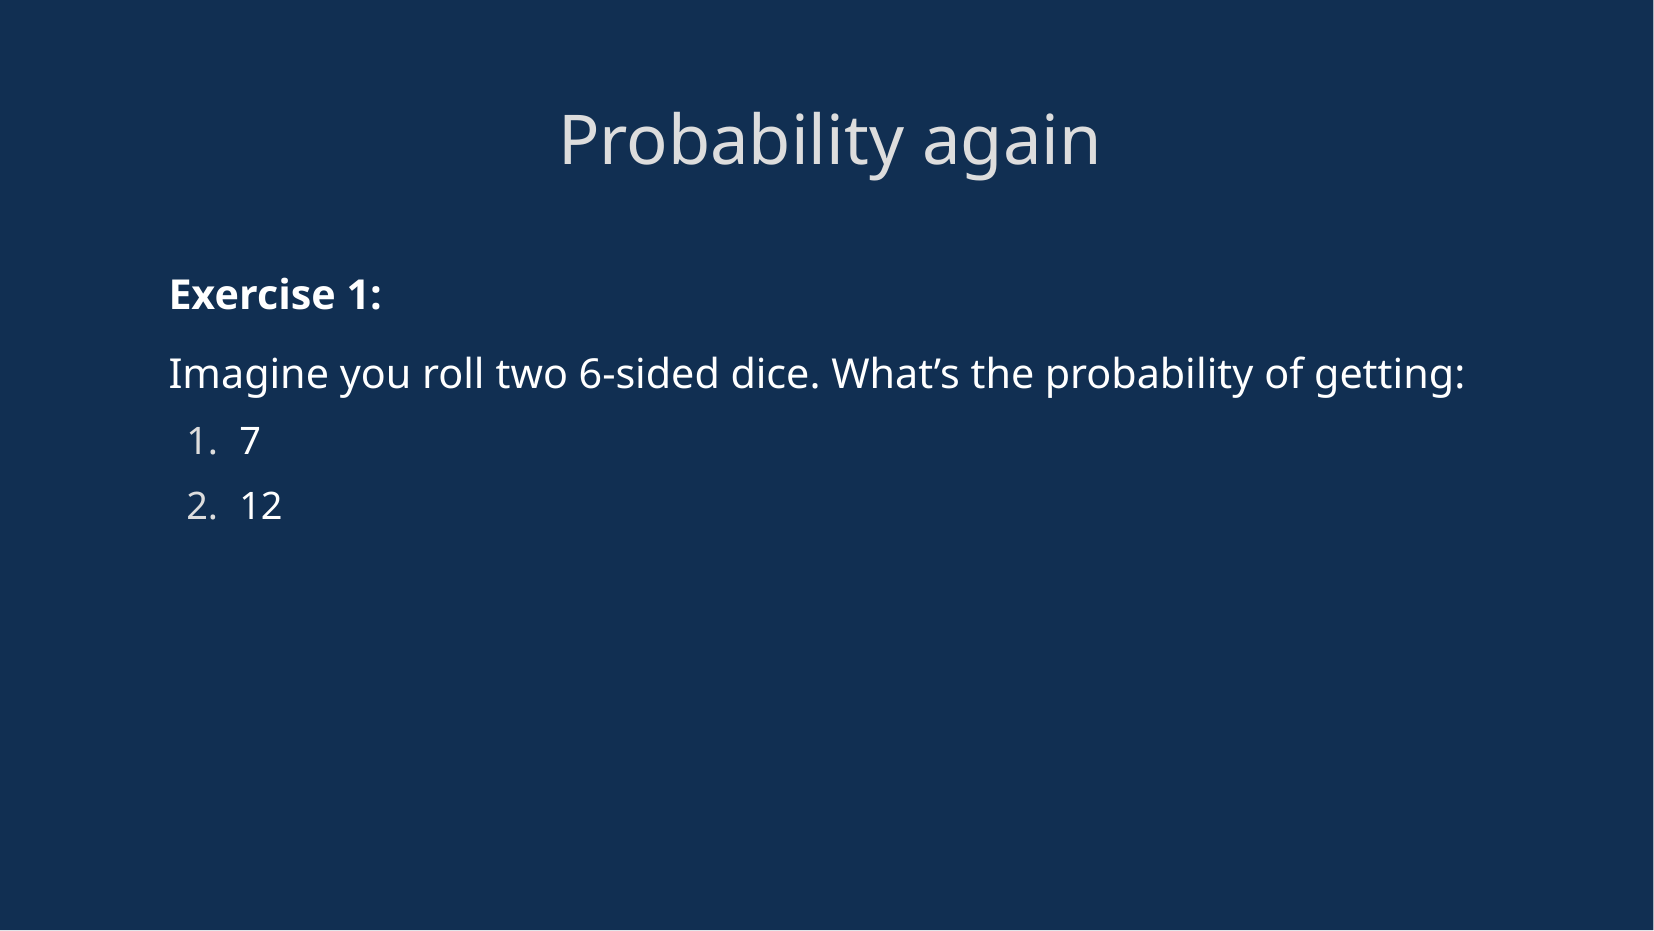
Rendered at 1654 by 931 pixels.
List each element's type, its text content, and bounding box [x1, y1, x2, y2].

title Probability again [97, 56, 1563, 220]
list Exercise 1: Imagine you roll two 6-sided dice. What’s the probability of getting: 7 12 [97, 268, 1563, 806]
